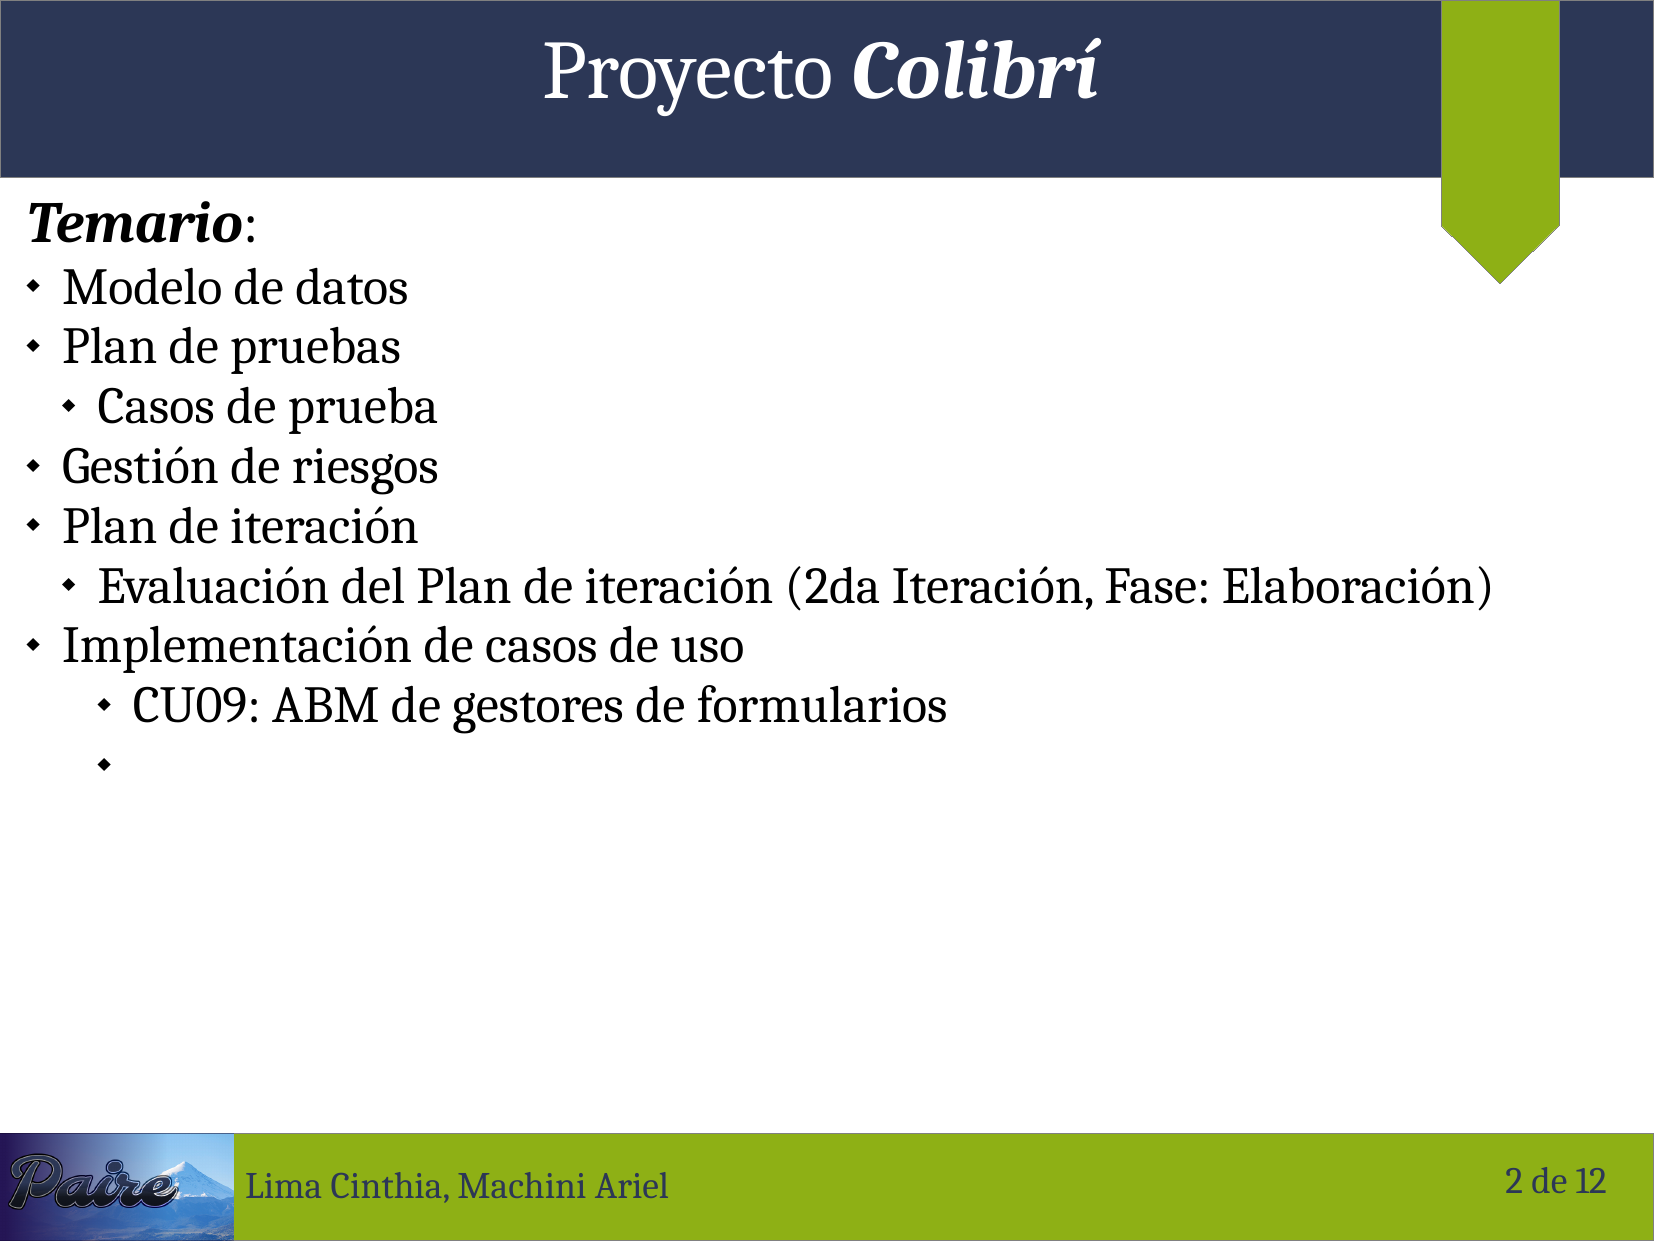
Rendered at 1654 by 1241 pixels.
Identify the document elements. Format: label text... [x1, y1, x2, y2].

text_box Temario: Modelo de datos Plan de pruebas Casos de prueba Gestión de riesgos Plan de iteración Evaluación del Plan de iteración (2da Iteración, Fase: Elaboración) Implementación de casos de uso CU09: ABM de gestores de formularios [11, 183, 1607, 1117]
text_box Proyecto Colibrí [342, 15, 1300, 130]
text_box <number> de 12 [1482, 1152, 1648, 1241]
text_box [0, 0, 1654, 284]
text_box Lima Cinthia, Machini Ariel [234, 1157, 703, 1217]
text_box [234, 1133, 1654, 1241]
picture [0, 1133, 234, 1241]
